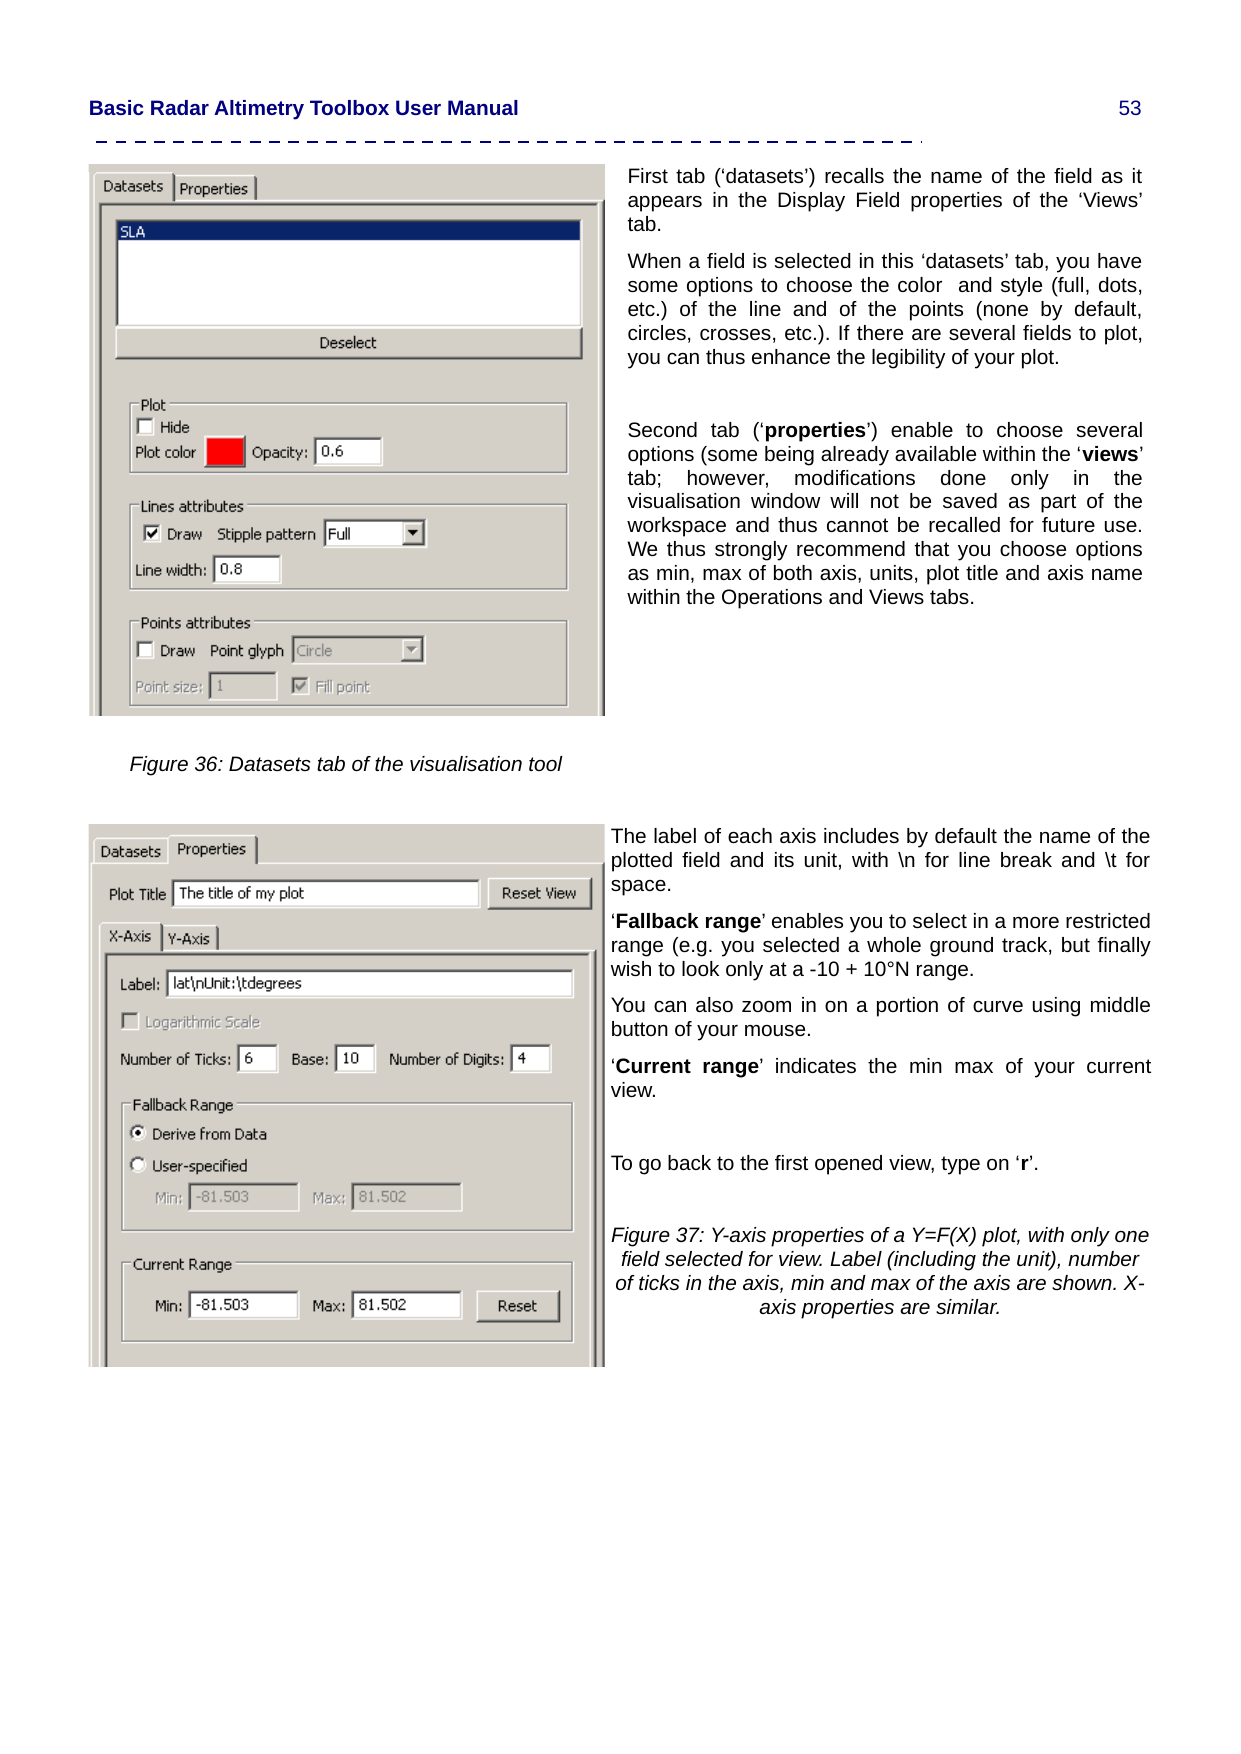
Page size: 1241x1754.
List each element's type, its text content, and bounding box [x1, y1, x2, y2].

picture [88, 824, 605, 1367]
table_header Figure 36: Datasets tab of the visualisation tool [77, 164, 616, 788]
text You can also zoom in on a portion of curve using middle button of your mouse. [605, 993, 1152, 1041]
text The label of each axis includes by default the name of the plotted field and its unit, with \n for line break and \t for space. [605, 824, 1152, 896]
text To go back to the first opened view, type on ‘r’. [605, 1150, 1152, 1174]
text ‘Current range’ indicates the min max of your current view. [605, 1053, 1152, 1101]
picture [88, 164, 605, 716]
text ‘Fallback range’ enables you to select in a more restricted range (e.g. you selected a whole ground track, but finally wish to look only at a -10 + 10°N range. [605, 909, 1152, 981]
table_header First tab (‘datasets’) recalls the name of the field as it appears in the Display Field properties of the ‘Views’ tab. When a field is selected in this ‘datasets’ tab, you have some options to choose the color and style (full, dots, etc.) of the line and of the points (none by default, circles, crosses, etc.). If there are several fields to plot, you can thus enhance the legibility of your plot. Second tab (‘properties’) enable to choose several options (some being already available within the ‘views’ tab; however, modifications done only in the visualisation window will not be saved as part of the workspace and thus cannot be recalled for future use. We thus strongly recommend that you choose options as min, max of both axis, units, plot title and axis name within the Operations and Views tabs. [616, 164, 1155, 788]
text Figure 37: Y-axis properties of a Y=F(X) plot, with only one field selected for view. Label (including the unit), number of ticks in the axis, min and max of the axis are shown. X-axis properties are similar. [605, 1223, 1152, 1319]
